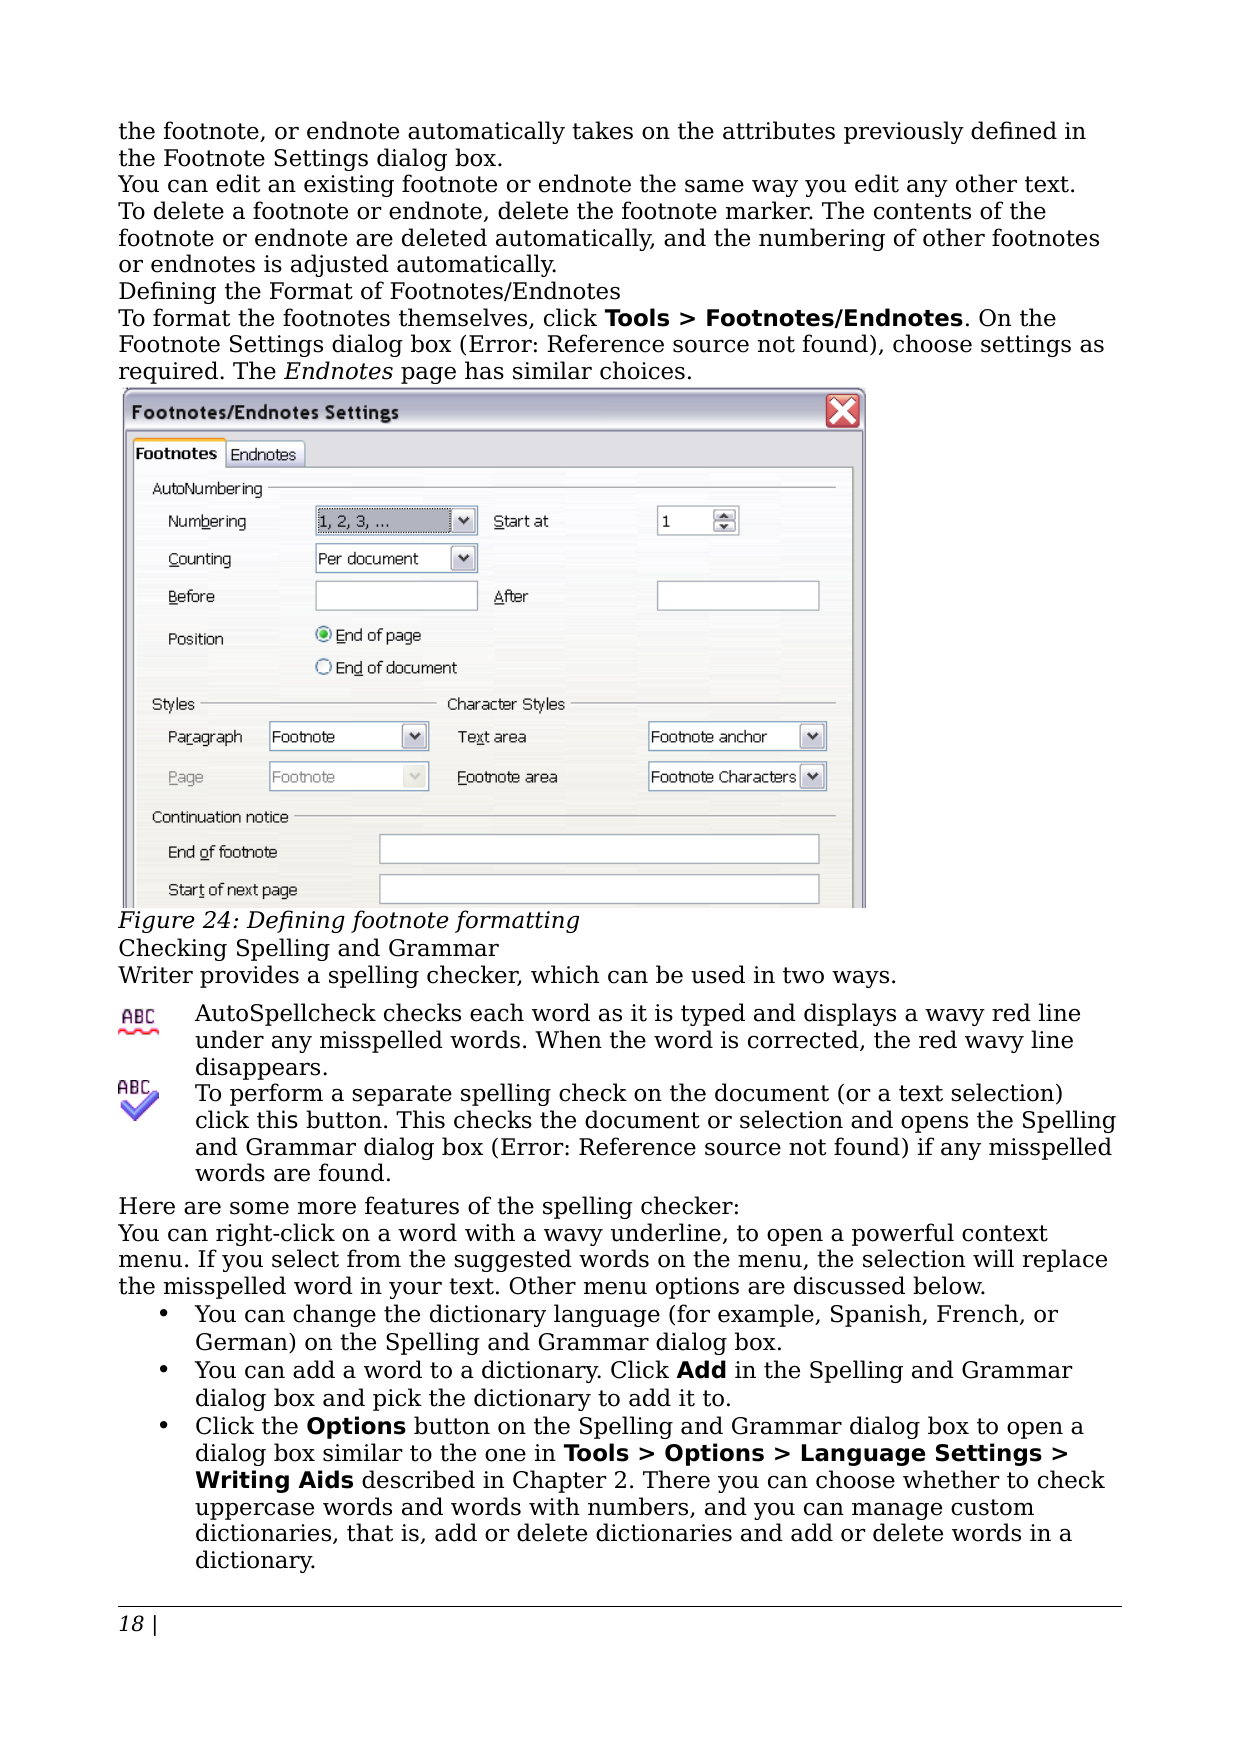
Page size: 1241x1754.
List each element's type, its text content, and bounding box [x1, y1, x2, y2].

table_header AutoSpellcheck checks each word as it is typed and displays a wavy red line under any misspelled words. When the word is corrected, the red wavy line disappears. [195, 1000, 1120, 1080]
table_cell [118, 1080, 195, 1187]
text Checking Spelling and Grammar [118, 935, 1122, 962]
list You can add a word to a dictionary. Click Add in the Spelling and Grammar dialog box and pick the dictionary to add it to. [156, 1356, 1122, 1411]
table_header [118, 1000, 195, 1080]
text Writer provides a spelling checker, which can be used in two ways. [118, 962, 1122, 989]
text You can edit an existing footnote or endnote the same way you edit any other text. [118, 171, 1122, 198]
table_cell To perform a separate spelling check on the document (or a text selection) click this button. This checks the document or selection and opens the Spelling and Grammar dialog box (Error: Reference source not found) if any misspelled words are found. [195, 1080, 1120, 1187]
text To delete a footnote or endnote, delete the footnote marker. The contents of the footnote or endnote are deleted automatically, and the numbering of other footnotes or endnotes is adjusted automatically. [118, 198, 1122, 278]
text You can right-click on a word with a wavy underline, to open a powerful context menu. If you select from the suggested words on the menu, the selection will replace the misspelled word in your text. Other menu options are discussed below. [118, 1220, 1122, 1300]
picture [118, 1080, 159, 1121]
text Figure 24: Defining footnote formatting [118, 908, 871, 934]
text the footnote, or endnote automatically takes on the attributes previously defined in the Footnote Settings dialog box. [118, 118, 1122, 171]
text Defining the Format of Footnotes/Endnotes [118, 278, 1122, 305]
picture [118, 1000, 159, 1041]
text To format the footnotes themselves, click Tools > Footnotes/Endnotes. On the Footnote Settings dialog box (Error: Reference source not found), choose settings as required. The Endnotes page has similar choices. [118, 305, 1122, 385]
text Here are some more features of the spelling checker: [118, 1193, 1122, 1220]
list Click the Options button on the Spelling and Grammar dialog box to open a dialog box similar to the one in Tools > Options > Language Settings > Writing Aids described in Chapter 2. There you can choose whether to check uppercase words and words with numbers, and you can manage custom dictionaries, that is, add or delete dictionaries and add or delete words in a dictionary. [156, 1411, 1122, 1574]
list You can change the dictionary language (for example, Spanish, French, or German) on the Spelling and Grammar dialog box. [156, 1300, 1122, 1356]
picture [118, 384, 871, 908]
